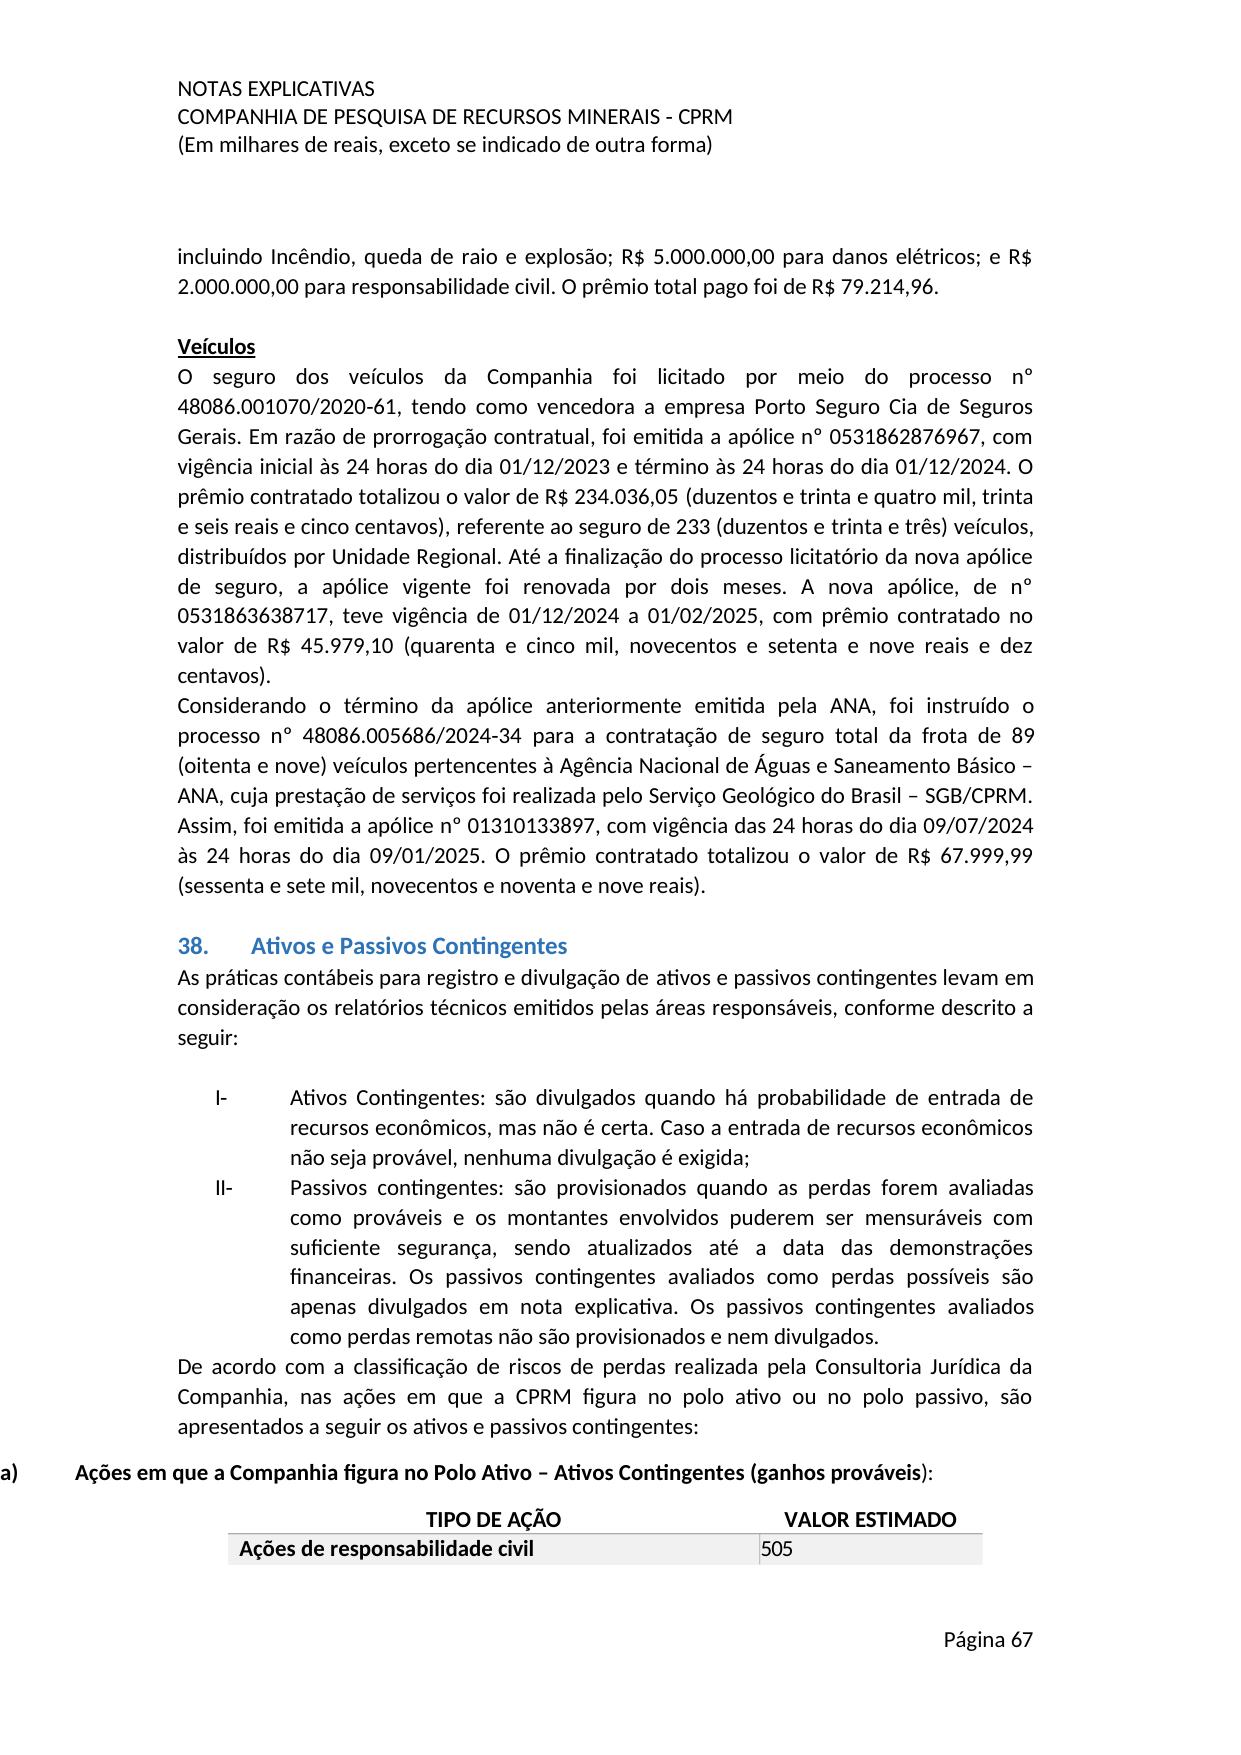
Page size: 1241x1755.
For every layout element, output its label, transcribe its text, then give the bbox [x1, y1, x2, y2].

text II‐ Passivos contingentes: são provisionados quando as perdas forem avaliadas como prováveis e os montantes envolvidos puderem ser mensuráveis com suficiente segurança, sendo atualizados até a data das demonstrações financeiras. Os passivos contingentes avaliados como perdas possíveis são apenas divulgados em nota explicativa. Os passivos contingentes avaliados como perdas remotas não são provisionados e nem divulgados. [215, 1173, 1035, 1350]
text O seguro dos veículos da Companhia foi licitado por meio do processo nº 48086.001070/2020‐61, tendo como vencedora a empresa Porto Seguro Cia de Seguros Gerais. Em razão de prorrogação contratual, foi emitida a apólice nº 0531862876967, com vigência inicial às 24 horas do dia 01/12/2023 e término às 24 horas do dia 01/12/2024. O prêmio contratado totalizou o valor de R$ 234.036,05 (duzentos e trinta e quatro mil, trinta e seis reais e cinco centavos), referente ao seguro de 233 (duzentos e trinta e três) veículos, distribuídos por Unidade Regional. Até a finalização do processo licitatório da nova apólice de seguro, a apólice vigente foi renovada por dois meses. A nova apólice, de nº 0531863638717, teve vigência de 01/12/2024 a 01/02/2025, com prêmio contratado no valor de R$ 45.979,10 (quarenta e cinco mil, novecentos e setenta e nove reais e dez centavos). [177, 362, 1035, 689]
text incluindo Incêndio, queda de raio e explosão; R$ 5.000.000,00 para danos elétricos; e R$ 2.000.000,00 para responsabilidade civil. O prêmio total pago foi de R$ 79.214,96. [177, 242, 1034, 300]
text TIPO DE AÇÃO VALOR ESTIMADO [426, 1505, 1241, 1533]
text De acordo com a classificação de riscos de perdas realizada pela Consultoria Jurídica da Companhia, nas ações em que a CPRM figura no polo ativo ou no polo passivo, são apresentados a seguir os ativos e passivos contingentes: [177, 1352, 1034, 1440]
text As práticas contábeis para registro e divulgação de ativos e passivos contingentes levam em consideração os relatórios técnicos emitidos pelas áreas responsáveis, conforme descrito a seguir: [177, 963, 1034, 1051]
text I‐ Ativos Contingentes: são divulgados quando há probabilidade de entrada de recursos econômicos, mas não é certa. Caso a entrada de recursos econômicos não seja provável, nenhuma divulgação é exigida; [215, 1083, 1034, 1171]
list Ações em que a Companhia figura no Polo Ativo – Ativos Contingentes (ganhos prováveis): [0, 1458, 1003, 1486]
list Ativos e Passivos Contingentes [177, 930, 1241, 961]
text Considerando o término da apólice anteriormente emitida pela ANA, foi instruído o processo nº 48086.005686/2024‐34 para a contratação de seguro total da frota de 89 (oitenta e nove) veículos pertencentes à Agência Nacional de Águas e Saneamento Básico – ANA, cuja prestação de serviços foi realizada pelo Serviço Geológico do Brasil – SGB/CPRM. Assim, foi emitida a apólice nº 01310133897, com vigência das 24 horas do dia 09/07/2024 às 24 horas do dia 09/01/2025. O prêmio contratado totalizou o valor de R$ 67.999,99 (sessenta e sete mil, novecentos e noventa e nove reais). [177, 691, 1035, 899]
text Veículos [177, 332, 1241, 360]
